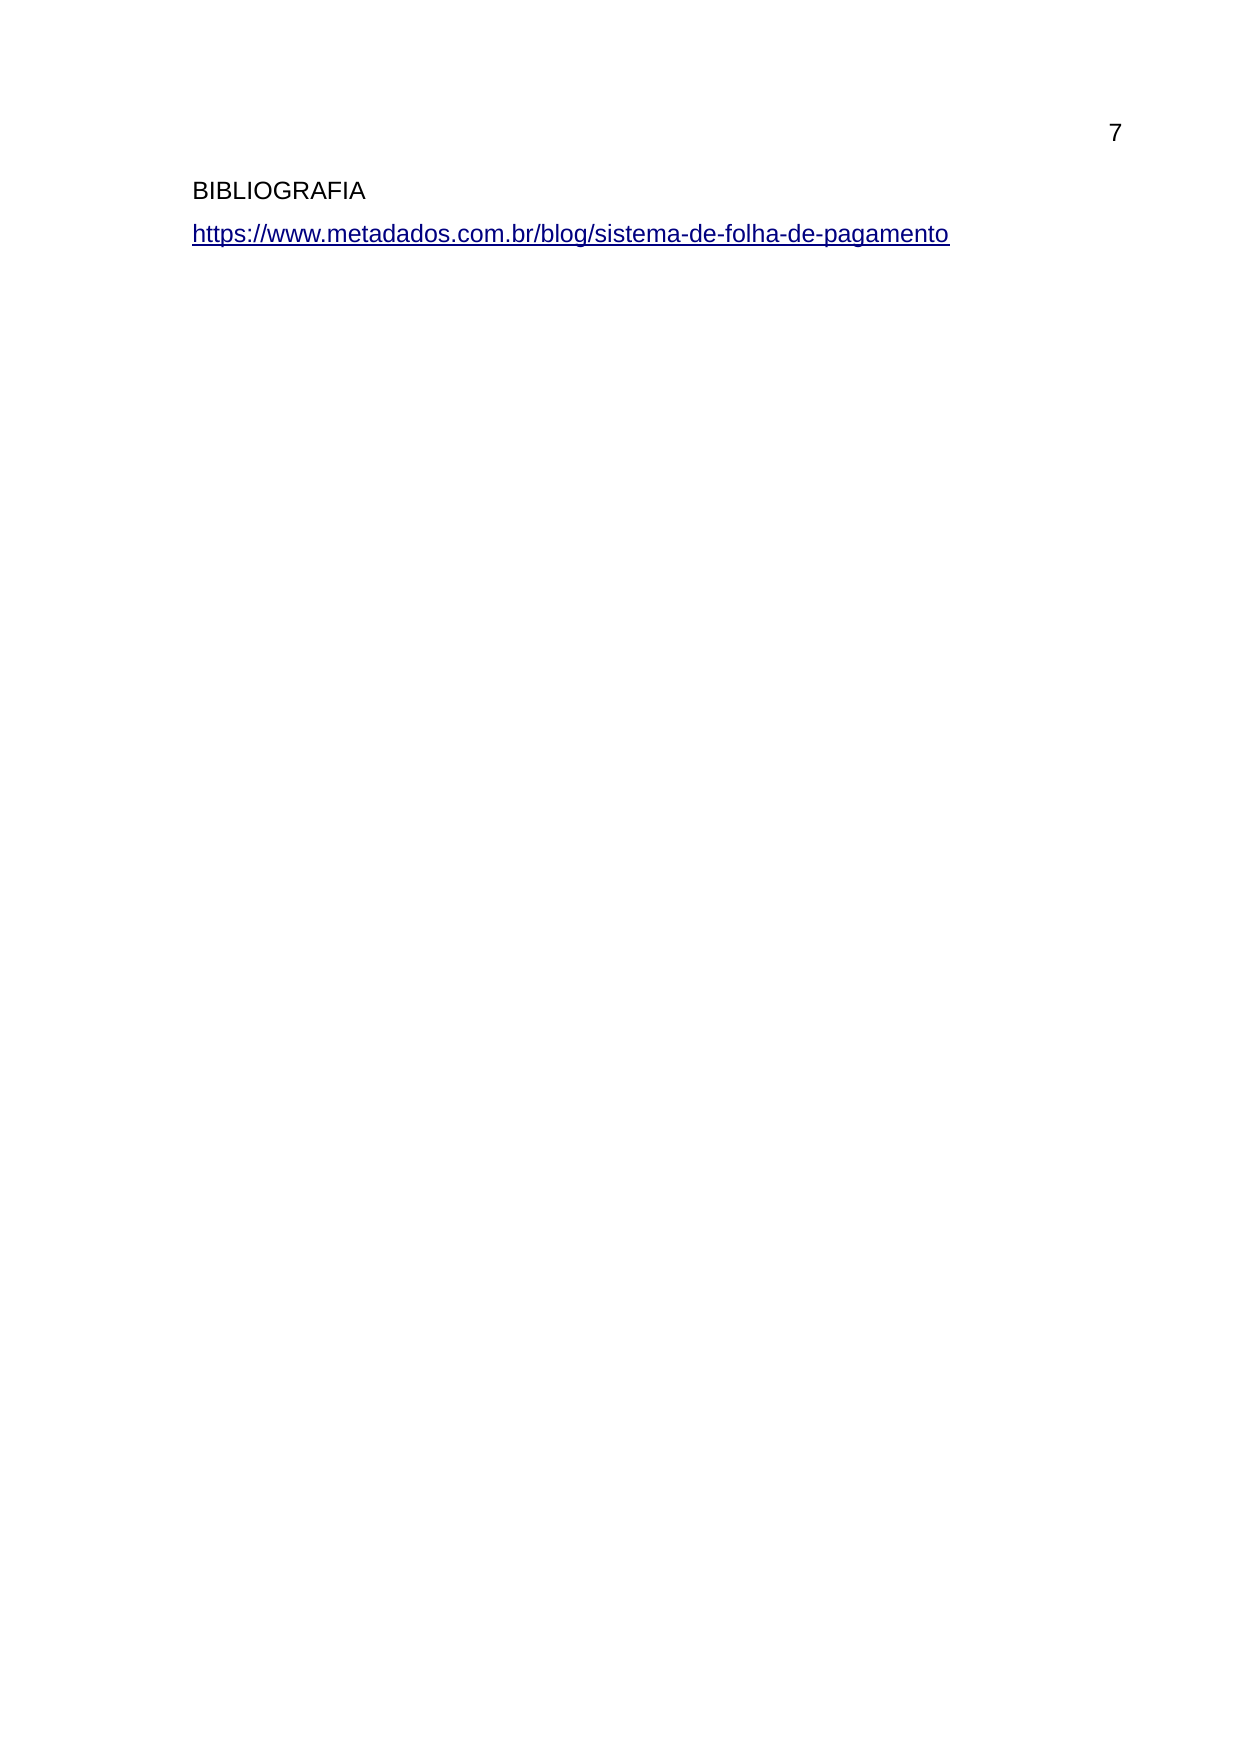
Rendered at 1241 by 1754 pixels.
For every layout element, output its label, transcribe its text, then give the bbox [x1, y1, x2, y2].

text BIBLIOGRAFIA [118, 176, 1122, 205]
text https://www.metadados.com.br/blog/sistema-de-folha-de-pagamento [118, 219, 1122, 248]
